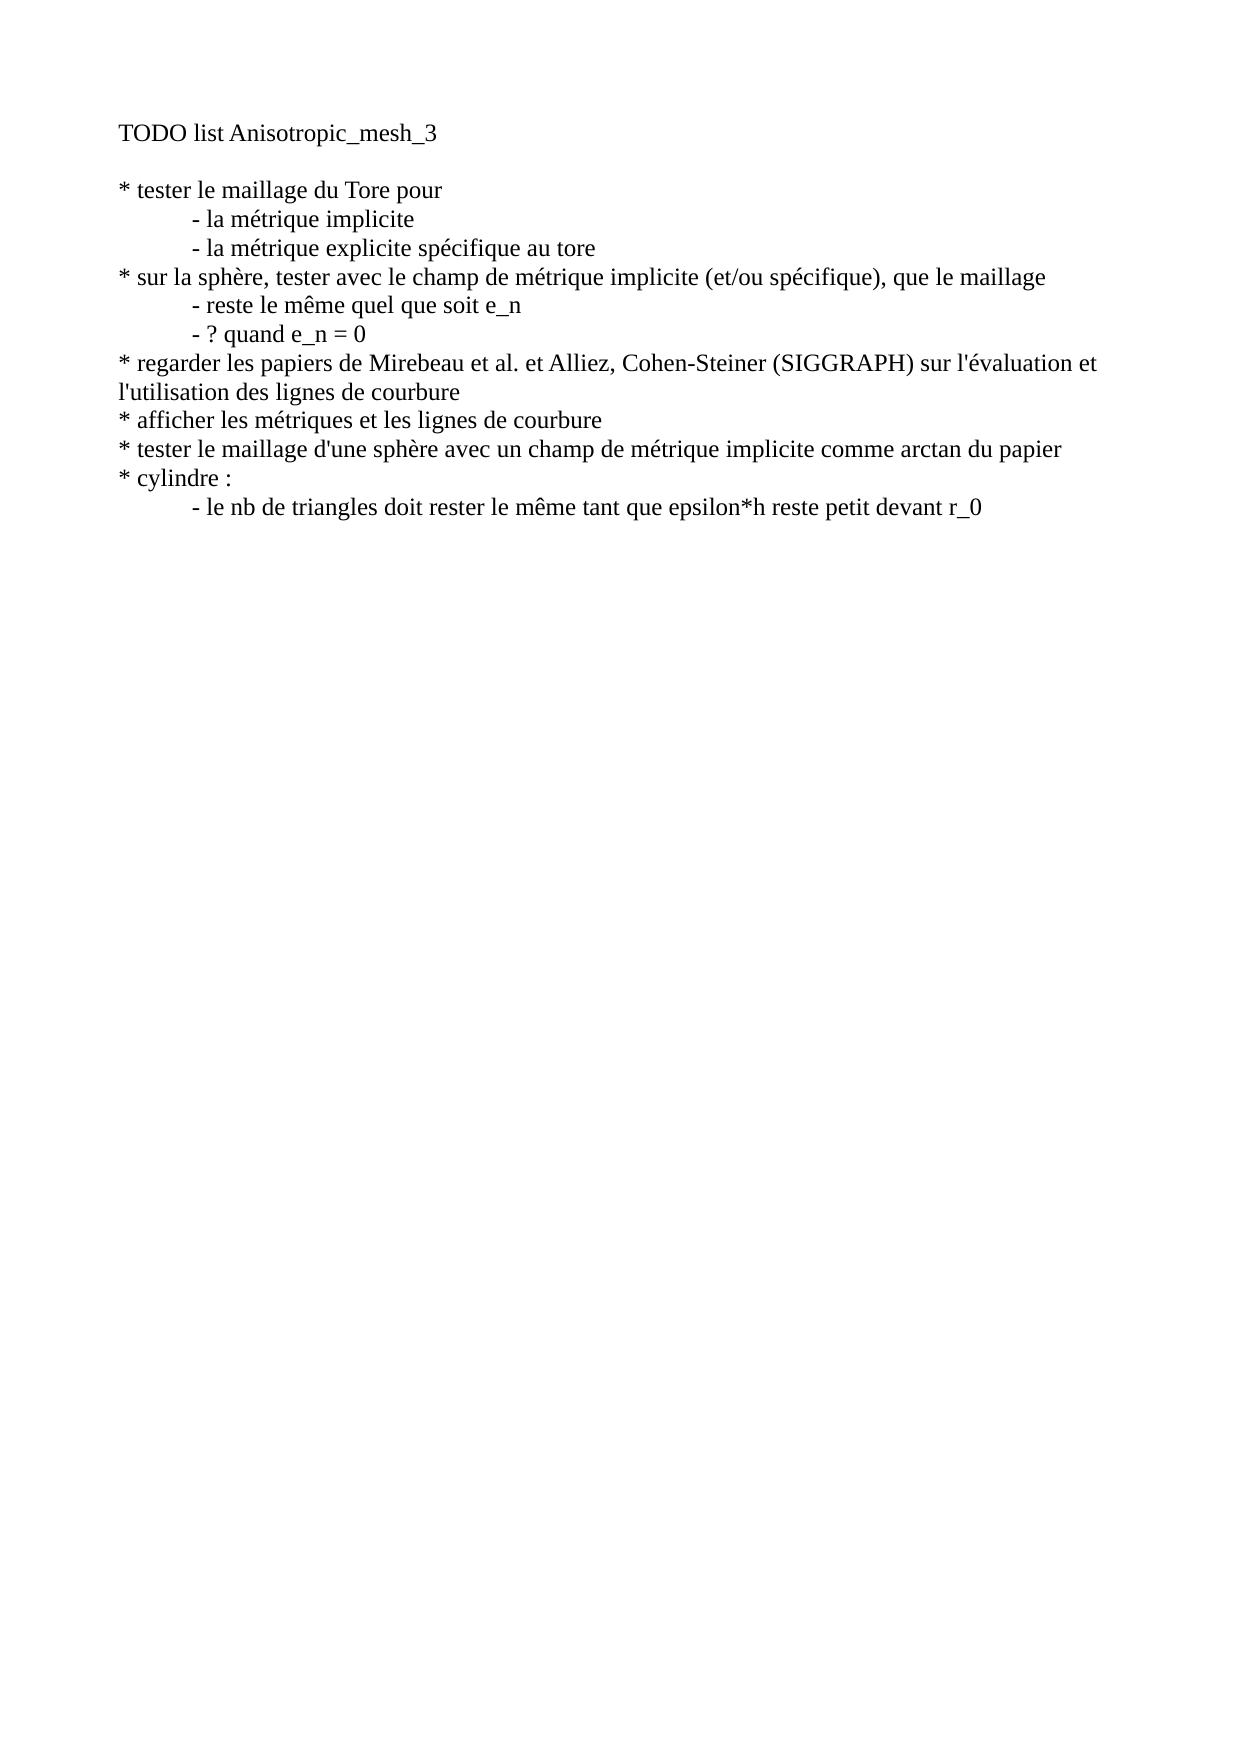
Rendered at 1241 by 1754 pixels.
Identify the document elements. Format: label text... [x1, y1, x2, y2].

text - le nb de triangles doit rester le même tant que epsilon*h reste petit devant r_0 [118, 492, 1122, 521]
text - reste le même quel que soit e_n [118, 291, 1122, 319]
text - la métrique explicite spécifique au tore [118, 233, 1122, 262]
text * tester le maillage du Tore pour [118, 176, 1122, 204]
text TODO list Anisotropic_mesh_3 [118, 118, 1122, 147]
text * sur la sphère, tester avec le champ de métrique implicite (et/ou spécifique), que le maillage [118, 262, 1122, 291]
text * cylindre : [118, 463, 1122, 492]
text * regarder les papiers de Mirebeau et al. et Alliez, Cohen-Steiner (SIGGRAPH) sur l'évaluation et l'utilisation des lignes de courbure [118, 348, 1122, 406]
text * afficher les métriques et les lignes de courbure [118, 406, 1122, 434]
text - ? quand e_n = 0 [118, 319, 1122, 348]
text * tester le maillage d'une sphère avec un champ de métrique implicite comme arctan du papier [118, 434, 1122, 463]
text - la métrique implicite [118, 204, 1122, 233]
